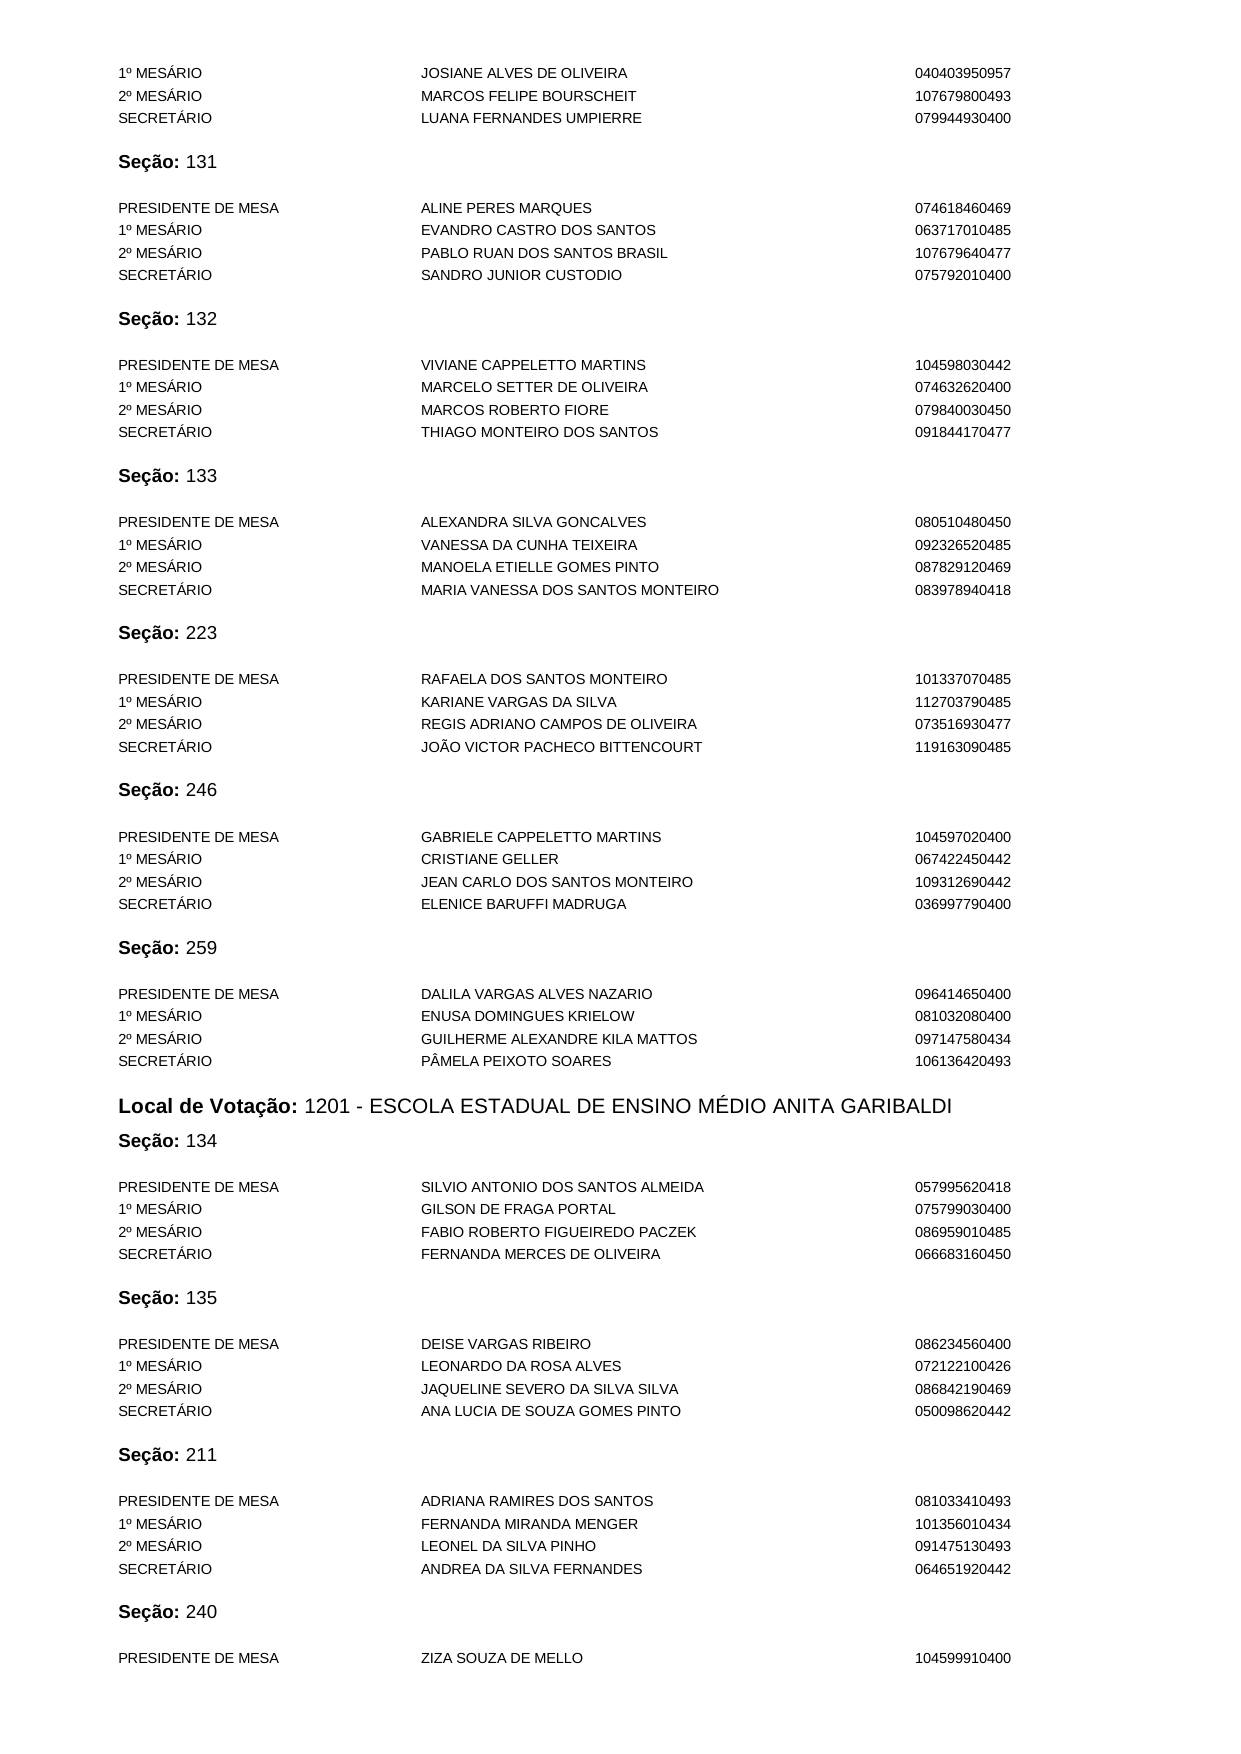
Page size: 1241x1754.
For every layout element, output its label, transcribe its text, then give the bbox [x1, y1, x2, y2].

table_cell SANDRO JUNIOR CUSTODIO [421, 261, 915, 284]
table_cell 075799030400 [915, 1195, 1080, 1218]
table_cell SECRETÁRIO [118, 576, 421, 598]
table_header PRESIDENTE DE MESA [118, 351, 421, 373]
table_cell 106136420493 [915, 1047, 1080, 1070]
table_cell LEONEL DA SILVA PINHO [421, 1532, 915, 1554]
table_header SILVIO ANTONIO DOS SANTOS ALMEIDA [421, 1173, 915, 1195]
table_cell [1080, 1353, 1092, 1375]
table_cell SECRETÁRIO [118, 1398, 421, 1420]
table_header PRESIDENTE DE MESA [118, 1330, 421, 1352]
table_cell VANESSA DA CUNHA TEIXEIRA [421, 531, 915, 553]
table_cell 2º MESÁRIO [118, 1218, 421, 1240]
table_header PRESIDENTE DE MESA [118, 665, 421, 688]
table_cell SECRETÁRIO [118, 104, 421, 127]
table_cell 083978940418 [915, 576, 1080, 598]
table_header PRESIDENTE DE MESA [118, 194, 421, 216]
table_cell MARCELO SETTER DE OLIVEIRA [421, 374, 915, 396]
table_cell [1080, 1047, 1092, 1070]
table_cell MARCOS ROBERTO FIORE [421, 396, 915, 418]
table_cell THIAGO MONTEIRO DOS SANTOS [421, 419, 915, 441]
table_cell 1º MESÁRIO [118, 59, 421, 82]
table_cell 097147580434 [915, 1025, 1080, 1047]
table_cell [1080, 216, 1092, 239]
table_cell EVANDRO CASTRO DOS SANTOS [421, 216, 915, 239]
table_cell [1080, 59, 1092, 82]
table_header ZIZA SOUZA DE MELLO [421, 1644, 915, 1667]
table_cell PÂMELA PEIXOTO SOARES [421, 1047, 915, 1070]
table_cell [1080, 1025, 1092, 1047]
table_header [1080, 823, 1092, 845]
table_header 081033410493 [915, 1487, 1080, 1509]
table_cell 2º MESÁRIO [118, 868, 421, 890]
text Seção: 240 [118, 1601, 1122, 1623]
table_cell [1080, 1555, 1092, 1577]
table_cell [1080, 890, 1092, 912]
table_header 096414650400 [915, 980, 1080, 1002]
table_cell 087829120469 [915, 553, 1080, 576]
table_header ALINE PERES MARQUES [421, 194, 915, 216]
table_cell MANOELA ETIELLE GOMES PINTO [421, 553, 915, 576]
table_cell 109312690442 [915, 868, 1080, 890]
table_cell 119163090485 [915, 733, 1080, 755]
table_cell GUILHERME ALEXANDRE KILA MATTOS [421, 1025, 915, 1047]
text Local de Votação: 1201 - ESCOLA ESTADUAL DE ENSINO MÉDIO ANITA GARIBALDI [118, 1094, 1122, 1118]
table_header [1080, 665, 1092, 688]
text Seção: 211 [118, 1444, 1122, 1466]
table_cell JOSIANE ALVES DE OLIVEIRA [421, 59, 915, 82]
table_cell ANDREA DA SILVA FERNANDES [421, 1555, 915, 1577]
table_cell [1080, 733, 1092, 755]
table_header PRESIDENTE DE MESA [118, 980, 421, 1002]
text Seção: 259 [118, 937, 1122, 958]
table_cell 1º MESÁRIO [118, 1353, 421, 1375]
table_cell KARIANE VARGAS DA SILVA [421, 688, 915, 710]
table_cell 1º MESÁRIO [118, 216, 421, 239]
text Seção: 131 [118, 151, 1122, 172]
table_cell SECRETÁRIO [118, 419, 421, 441]
table_cell [1080, 531, 1092, 553]
table_cell [1080, 419, 1092, 441]
table_cell 1º MESÁRIO [118, 1002, 421, 1025]
table_cell [1080, 1398, 1092, 1420]
table_cell ELENICE BARUFFI MADRUGA [421, 890, 915, 912]
table_header [1080, 1487, 1092, 1509]
table_cell 073516930477 [915, 710, 1080, 733]
table_header PRESIDENTE DE MESA [118, 508, 421, 531]
table_cell JEAN CARLO DOS SANTOS MONTEIRO [421, 868, 915, 890]
table_cell 086959010485 [915, 1218, 1080, 1240]
table_cell FERNANDA MERCES DE OLIVEIRA [421, 1240, 915, 1263]
table_cell ENUSA DOMINGUES KRIELOW [421, 1002, 915, 1025]
table_cell LEONARDO DA ROSA ALVES [421, 1353, 915, 1375]
table_cell 2º MESÁRIO [118, 1025, 421, 1047]
table_cell [1080, 1240, 1092, 1263]
table_cell [1080, 868, 1092, 890]
table_header 101337070485 [915, 665, 1080, 688]
table_cell [1080, 845, 1092, 867]
table_header PRESIDENTE DE MESA [118, 1644, 421, 1667]
table_cell 107679640477 [915, 239, 1080, 261]
table_cell [1080, 82, 1092, 104]
table_header VIVIANE CAPPELETTO MARTINS [421, 351, 915, 373]
table_cell [1080, 1218, 1092, 1240]
table_cell [1080, 576, 1092, 598]
table_cell PABLO RUAN DOS SANTOS BRASIL [421, 239, 915, 261]
text Seção: 246 [118, 779, 1122, 801]
table_cell 1º MESÁRIO [118, 1510, 421, 1532]
table_header ALEXANDRA SILVA GONCALVES [421, 508, 915, 531]
table_cell [1080, 1532, 1092, 1554]
table_cell [1080, 1375, 1092, 1397]
table_header 074618460469 [915, 194, 1080, 216]
table_cell SECRETÁRIO [118, 1555, 421, 1577]
table_header PRESIDENTE DE MESA [118, 1487, 421, 1509]
table_header [1080, 1644, 1092, 1667]
table_header 104598030442 [915, 351, 1080, 373]
table_header [1080, 351, 1092, 373]
table_cell [1080, 374, 1092, 396]
table_cell 079944930400 [915, 104, 1080, 127]
table_cell 081032080400 [915, 1002, 1080, 1025]
table_cell 2º MESÁRIO [118, 396, 421, 418]
table_cell 067422450442 [915, 845, 1080, 867]
table_cell 074632620400 [915, 374, 1080, 396]
text Seção: 135 [118, 1287, 1122, 1308]
table_cell 086842190469 [915, 1375, 1080, 1397]
table_header 104597020400 [915, 823, 1080, 845]
table_cell 2º MESÁRIO [118, 710, 421, 733]
table_cell 1º MESÁRIO [118, 531, 421, 553]
table_header RAFAELA DOS SANTOS MONTEIRO [421, 665, 915, 688]
table_header ADRIANA RAMIRES DOS SANTOS [421, 1487, 915, 1509]
table_cell 2º MESÁRIO [118, 82, 421, 104]
table_cell JOÃO VICTOR PACHECO BITTENCOURT [421, 733, 915, 755]
table_header GABRIELE CAPPELETTO MARTINS [421, 823, 915, 845]
table_cell 050098620442 [915, 1398, 1080, 1420]
table_cell 072122100426 [915, 1353, 1080, 1375]
table_header PRESIDENTE DE MESA [118, 823, 421, 845]
table_header [1080, 980, 1092, 1002]
table_cell 1º MESÁRIO [118, 374, 421, 396]
table_cell [1080, 710, 1092, 733]
table_cell 112703790485 [915, 688, 1080, 710]
table_cell 040403950957 [915, 59, 1080, 82]
table_cell [1080, 1002, 1092, 1025]
table_cell 1º MESÁRIO [118, 845, 421, 867]
table_header [1080, 1173, 1092, 1195]
table_cell 091844170477 [915, 419, 1080, 441]
table_cell ANA LUCIA DE SOUZA GOMES PINTO [421, 1398, 915, 1420]
table_cell [1080, 553, 1092, 576]
text Seção: 134 [118, 1129, 1122, 1151]
table_header [1080, 508, 1092, 531]
table_cell 063717010485 [915, 216, 1080, 239]
table_cell 075792010400 [915, 261, 1080, 284]
table_cell 2º MESÁRIO [118, 1532, 421, 1554]
table_cell 2º MESÁRIO [118, 1375, 421, 1397]
table_header 104599910400 [915, 1644, 1080, 1667]
table_cell 1º MESÁRIO [118, 1195, 421, 1218]
table_cell 1º MESÁRIO [118, 688, 421, 710]
table_cell 2º MESÁRIO [118, 239, 421, 261]
table_cell [1080, 1195, 1092, 1218]
table_cell 036997790400 [915, 890, 1080, 912]
table_header DALILA VARGAS ALVES NAZARIO [421, 980, 915, 1002]
table_cell [1080, 239, 1092, 261]
table_cell MARIA VANESSA DOS SANTOS MONTEIRO [421, 576, 915, 598]
table_header [1080, 1330, 1092, 1352]
table_cell 091475130493 [915, 1532, 1080, 1554]
table_cell 107679800493 [915, 82, 1080, 104]
table_header [1080, 194, 1092, 216]
table_cell JAQUELINE SEVERO DA SILVA SILVA [421, 1375, 915, 1397]
table_cell 079840030450 [915, 396, 1080, 418]
table_cell 066683160450 [915, 1240, 1080, 1263]
table_cell [1080, 688, 1092, 710]
table_cell MARCOS FELIPE BOURSCHEIT [421, 82, 915, 104]
table_cell SECRETÁRIO [118, 261, 421, 284]
table_cell [1080, 396, 1092, 418]
table_cell REGIS ADRIANO CAMPOS DE OLIVEIRA [421, 710, 915, 733]
table_header 080510480450 [915, 508, 1080, 531]
table_cell FERNANDA MIRANDA MENGER [421, 1510, 915, 1532]
table_cell SECRETÁRIO [118, 733, 421, 755]
table_cell 101356010434 [915, 1510, 1080, 1532]
table_cell LUANA FERNANDES UMPIERRE [421, 104, 915, 127]
table_cell CRISTIANE GELLER [421, 845, 915, 867]
table_cell SECRETÁRIO [118, 890, 421, 912]
table_cell SECRETÁRIO [118, 1047, 421, 1070]
table_cell GILSON DE FRAGA PORTAL [421, 1195, 915, 1218]
table_cell [1080, 104, 1092, 127]
table_cell 2º MESÁRIO [118, 553, 421, 576]
table_header PRESIDENTE DE MESA [118, 1173, 421, 1195]
table_cell [1080, 261, 1092, 284]
text Seção: 132 [118, 308, 1122, 329]
table_cell [1080, 1510, 1092, 1532]
text Seção: 223 [118, 622, 1122, 644]
table_cell 092326520485 [915, 531, 1080, 553]
table_cell FABIO ROBERTO FIGUEIREDO PACZEK [421, 1218, 915, 1240]
table_cell 064651920442 [915, 1555, 1080, 1577]
text Seção: 133 [118, 465, 1122, 487]
table_header DEISE VARGAS RIBEIRO [421, 1330, 915, 1352]
table_cell SECRETÁRIO [118, 1240, 421, 1263]
table_header 086234560400 [915, 1330, 1080, 1352]
table_header 057995620418 [915, 1173, 1080, 1195]
